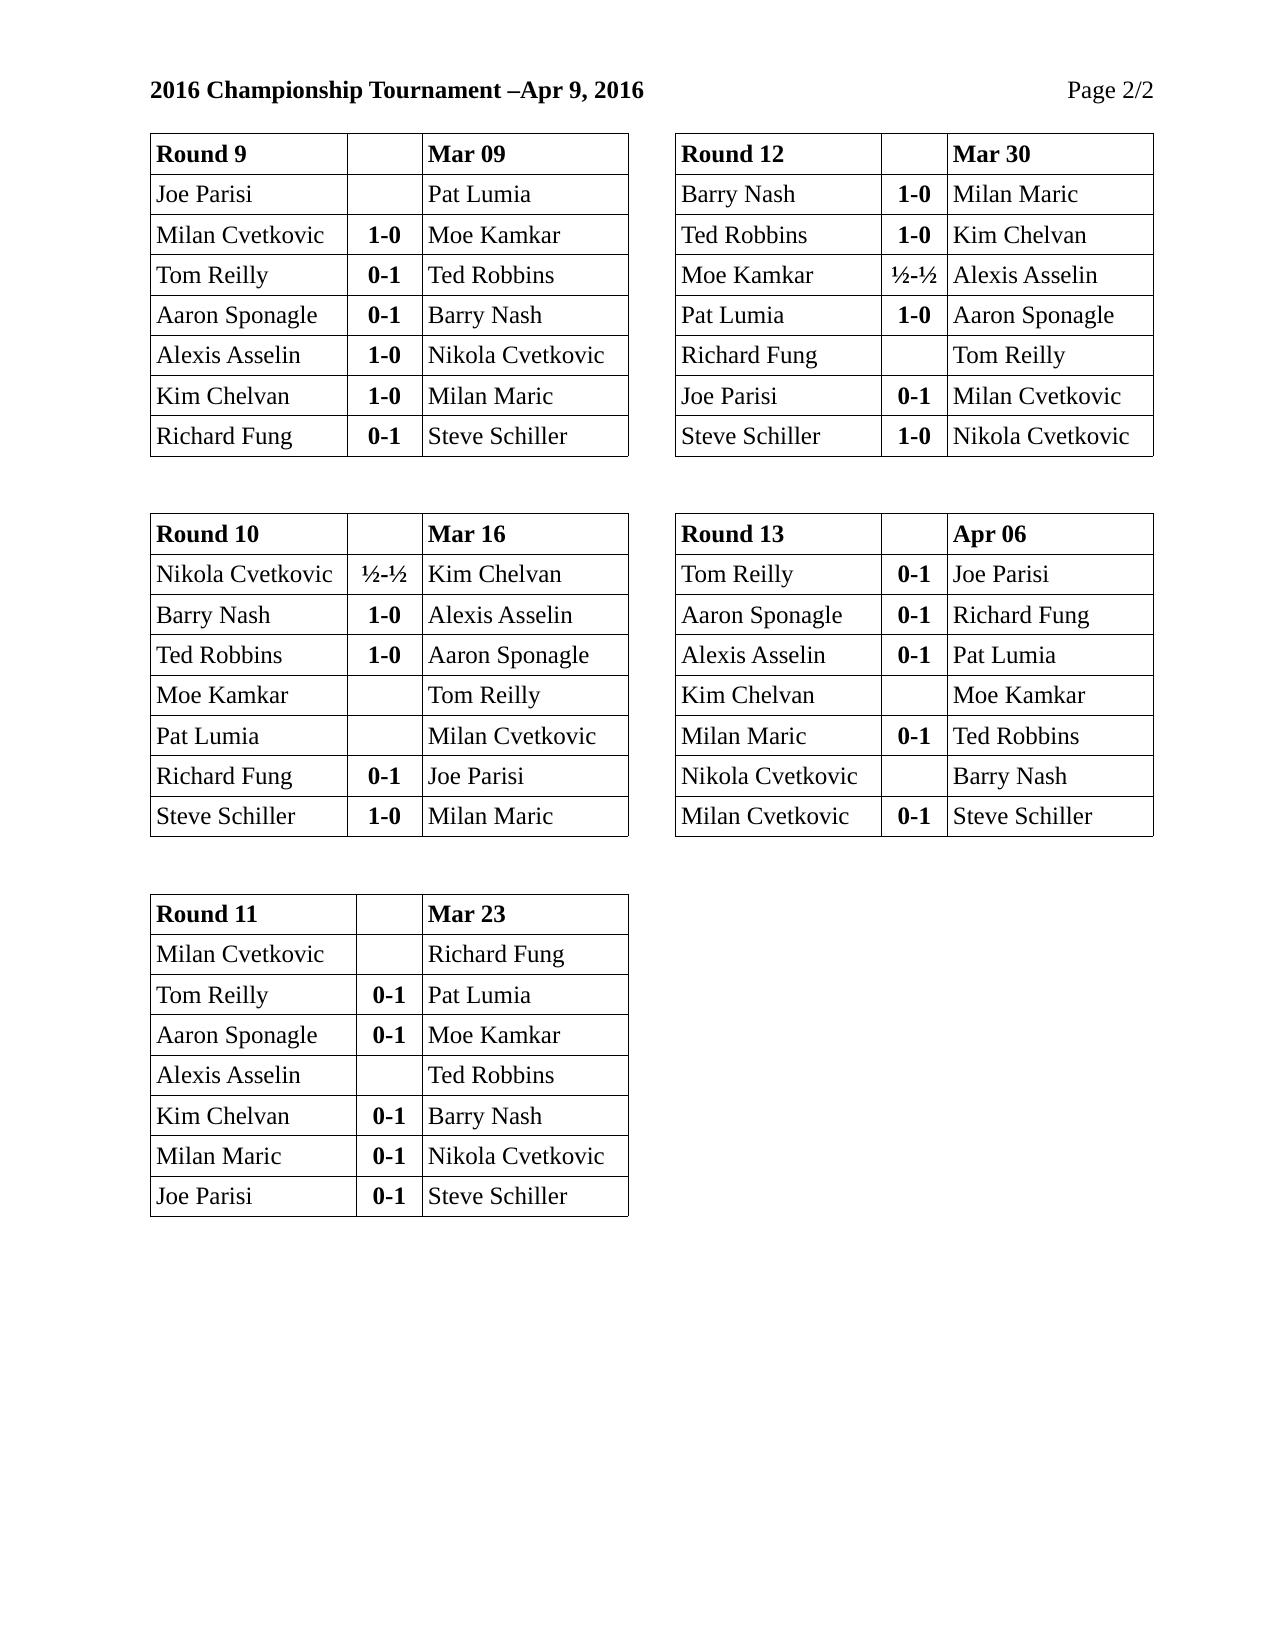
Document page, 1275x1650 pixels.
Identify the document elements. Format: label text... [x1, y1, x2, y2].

table_header [348, 514, 422, 554]
table_cell 0-1 [357, 1096, 422, 1135]
table_cell Barry Nash [676, 175, 881, 214]
table_cell 1-0 [348, 595, 422, 634]
table_cell Joe Parisi [151, 1177, 356, 1216]
table_cell Pat Lumia [423, 175, 628, 214]
table_cell Barry Nash [151, 595, 347, 634]
table_cell 0-1 [882, 716, 947, 755]
table_cell Ted Robbins [423, 1056, 628, 1095]
table_cell Milan Cvetkovic [948, 376, 1153, 415]
table_cell Barry Nash [948, 756, 1153, 796]
table_cell 1-0 [882, 416, 947, 456]
table_cell Tom Reilly [423, 676, 628, 715]
table_cell 0-1 [357, 975, 422, 1014]
table_cell 1-0 [348, 376, 422, 415]
table_cell 1-0 [348, 635, 422, 674]
table_cell Ted Robbins [948, 716, 1153, 755]
table_header [348, 134, 422, 173]
table_cell Alexis Asselin [423, 595, 628, 634]
table_cell Aaron Sponagle [423, 635, 628, 674]
table_cell Kim Chelvan [151, 1096, 356, 1135]
table_cell Kim Chelvan [423, 555, 628, 594]
table_cell Moe Kamkar [423, 1015, 628, 1055]
table_cell Moe Kamkar [423, 215, 628, 254]
table_cell [357, 1056, 422, 1095]
table_cell Pat Lumia [151, 716, 347, 755]
table_cell Milan Cvetkovic [676, 797, 881, 836]
table_cell 0-1 [348, 296, 422, 335]
table_cell 0-1 [882, 555, 947, 594]
table_cell [348, 175, 422, 214]
table_cell 0-1 [882, 376, 947, 415]
table_header [882, 134, 947, 173]
table_cell Aaron Sponagle [151, 1015, 356, 1055]
table_cell Tom Reilly [948, 336, 1153, 375]
table_cell Aaron Sponagle [948, 296, 1153, 335]
table_header Round 9 [151, 134, 347, 173]
table_cell Steve Schiller [423, 1177, 628, 1216]
table_cell Moe Kamkar [151, 676, 347, 715]
table_cell Milan Maric [423, 797, 628, 836]
table_cell Moe Kamkar [948, 676, 1153, 715]
table_cell 1-0 [348, 797, 422, 836]
table_cell Milan Maric [423, 376, 628, 415]
table_cell Steve Schiller [676, 416, 881, 456]
table_header [882, 514, 947, 554]
table_cell Joe Parisi [676, 376, 881, 415]
table_header Mar 16 [423, 514, 628, 554]
table_cell Steve Schiller [948, 797, 1153, 836]
table_cell Richard Fung [423, 935, 628, 974]
table_cell Joe Parisi [948, 555, 1153, 594]
table_cell [882, 336, 947, 375]
table_cell [348, 676, 422, 715]
table_cell Steve Schiller [423, 416, 628, 456]
table_cell 0-1 [882, 635, 947, 674]
table_cell Barry Nash [423, 296, 628, 335]
table_cell Joe Parisi [423, 756, 628, 796]
table_cell Milan Maric [676, 716, 881, 755]
table_cell [348, 716, 422, 755]
table_cell Tom Reilly [151, 255, 347, 294]
table_cell Aaron Sponagle [676, 595, 881, 634]
table_cell Alexis Asselin [676, 635, 881, 674]
table_cell Tom Reilly [151, 975, 356, 1014]
table_cell 1-0 [882, 215, 947, 254]
table_cell Barry Nash [423, 1096, 628, 1135]
table_cell Alexis Asselin [151, 336, 347, 375]
table_cell Nikola Cvetkovic [423, 1136, 628, 1176]
table_cell Nikola Cvetkovic [948, 416, 1153, 456]
table_cell [882, 676, 947, 715]
table_cell Moe Kamkar [676, 255, 881, 294]
table_cell Milan Maric [948, 175, 1153, 214]
table_cell Milan Cvetkovic [151, 215, 347, 254]
table_header Mar 23 [423, 895, 628, 934]
table_header Round 11 [151, 895, 356, 934]
table_header Mar 09 [423, 134, 628, 173]
table_cell 1-0 [882, 296, 947, 335]
table_cell Pat Lumia [948, 635, 1153, 674]
table_cell Alexis Asselin [151, 1056, 356, 1095]
table_cell Ted Robbins [423, 255, 628, 294]
table_cell Ted Robbins [676, 215, 881, 254]
table_cell 1-0 [348, 336, 422, 375]
table_cell Kim Chelvan [151, 376, 347, 415]
table_cell ½-½ [882, 255, 947, 294]
table_cell Aaron Sponagle [151, 296, 347, 335]
table_cell 1-0 [882, 175, 947, 214]
table_cell Pat Lumia [423, 975, 628, 1014]
table_cell 0-1 [357, 1177, 422, 1216]
table_cell Richard Fung [151, 756, 347, 796]
table_cell 0-1 [357, 1015, 422, 1055]
table_cell Milan Maric [151, 1136, 356, 1176]
table_header Round 10 [151, 514, 347, 554]
table_cell Milan Cvetkovic [423, 716, 628, 755]
table_cell Ted Robbins [151, 635, 347, 674]
table_cell 0-1 [348, 756, 422, 796]
table_cell 0-1 [882, 797, 947, 836]
table_cell 0-1 [348, 255, 422, 294]
table_cell Richard Fung [676, 336, 881, 375]
table_cell Milan Cvetkovic [151, 935, 356, 974]
table_cell [882, 756, 947, 796]
table_cell Joe Parisi [151, 175, 347, 214]
table_header Round 13 [676, 514, 881, 554]
table_cell 0-1 [348, 416, 422, 456]
table_cell Nikola Cvetkovic [151, 555, 347, 594]
table_cell 1-0 [348, 215, 422, 254]
table_cell Steve Schiller [151, 797, 347, 836]
table_cell Pat Lumia [676, 296, 881, 335]
table_cell ½-½ [348, 555, 422, 594]
table_cell 0-1 [882, 595, 947, 634]
table_cell [357, 935, 422, 974]
table_header [357, 895, 422, 934]
table_cell Richard Fung [151, 416, 347, 456]
table_header Round 12 [676, 134, 881, 173]
table_cell Kim Chelvan [676, 676, 881, 715]
table_cell 0-1 [357, 1136, 422, 1176]
table_cell Tom Reilly [676, 555, 881, 594]
table_cell Nikola Cvetkovic [423, 336, 628, 375]
table_cell Richard Fung [948, 595, 1153, 634]
table_header Mar 30 [948, 134, 1153, 173]
table_cell Kim Chelvan [948, 215, 1153, 254]
table_cell Alexis Asselin [948, 255, 1153, 294]
table_header Apr 06 [948, 514, 1153, 554]
table_cell Nikola Cvetkovic [676, 756, 881, 796]
